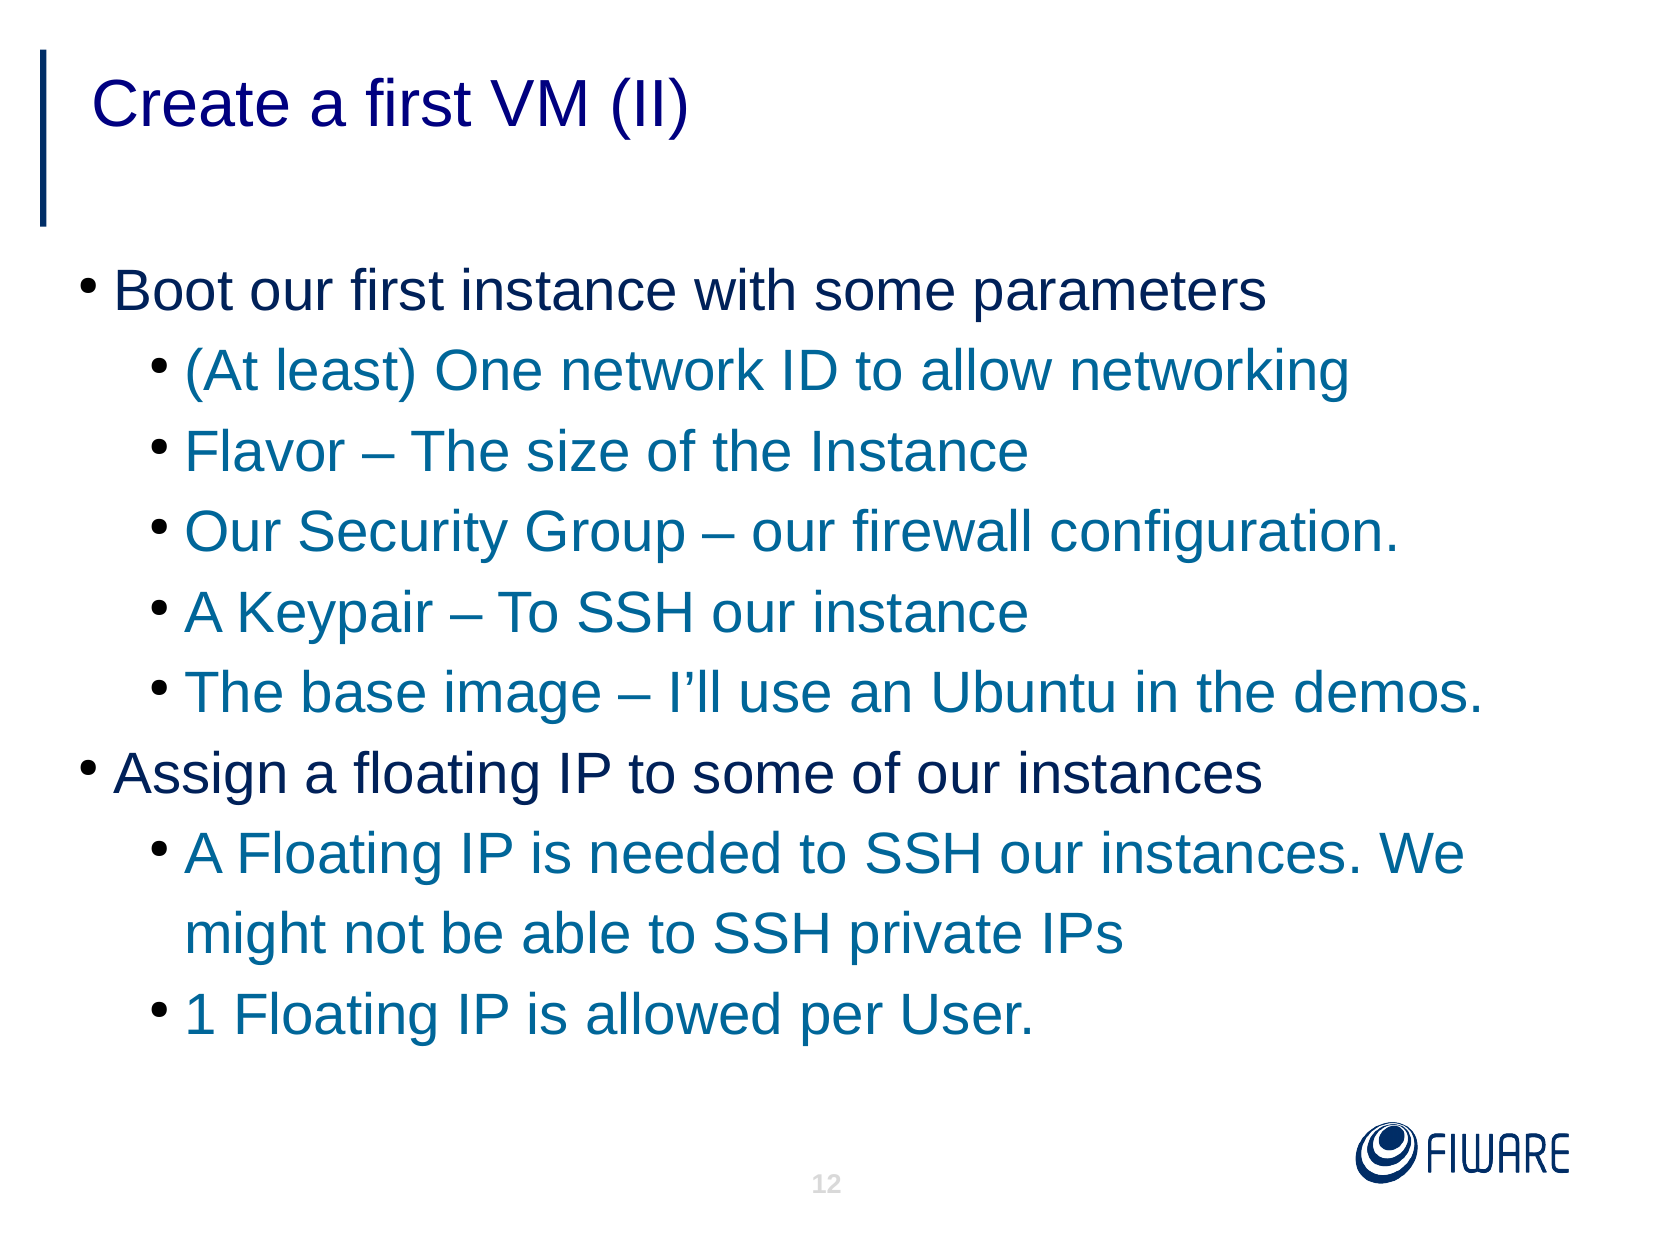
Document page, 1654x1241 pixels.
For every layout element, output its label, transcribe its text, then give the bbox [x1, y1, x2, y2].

title Create a first VM (II) [76, 51, 1408, 196]
picture [1351, 1116, 1575, 1188]
slide_number [733, 1149, 921, 1216]
text_box Boot our first instance with some parameters (At least) One network ID to allow networking Flavor – The size of the Instance Our Security Group – our firewall configuration. A Keypair – To SSH our instance The base image – I’ll use an Ubuntu in the demos. Assign a floating IP to some of our instances A Floating IP is needed to SSH our instances. We might not be able to SSH private IPs 1 Floating IP is allowed per User. [63, 234, 1573, 1054]
